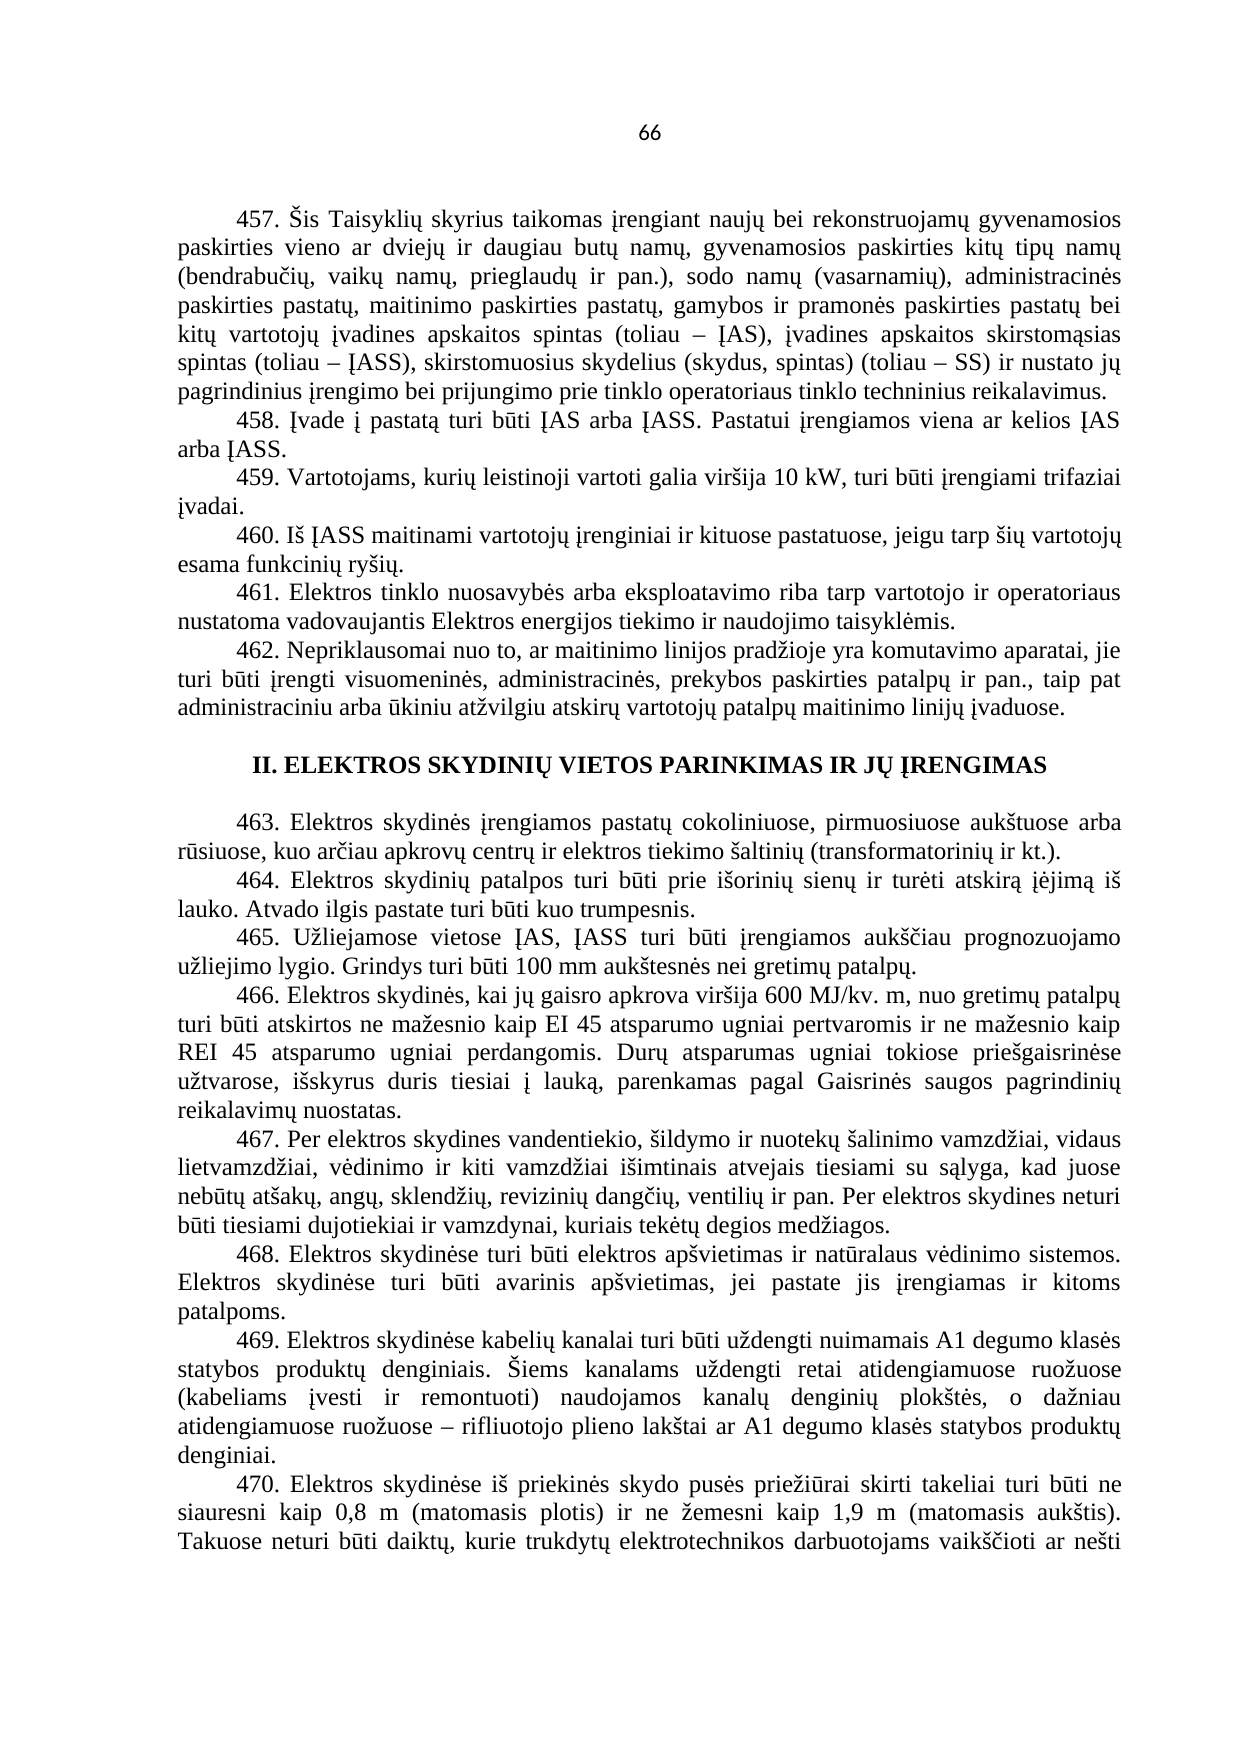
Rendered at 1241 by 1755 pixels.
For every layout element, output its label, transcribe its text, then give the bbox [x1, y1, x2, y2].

text 464. Elektros skydinių patalpos turi būti prie išorinių sienų ir turėti atskirą įėjimą iš lauko. Atvado ilgis pastate turi būti kuo trumpesnis. [177, 865, 1122, 922]
text 470. Elektros skydinėse iš priekinės skydo pusės priežiūrai skirti takeliai turi būti ne siauresni kaip 0,8 m (matomasis plotis) ir ne žemesni kaip 1,9 m (matomasis aukštis). Takuose neturi būti daiktų, kurie trukdytų elektrotechnikos darbuotojams vaikščioti ar nešti [177, 1469, 1122, 1555]
text 463. Elektros skydinės įrengiamos pastatų cokoliniuose, pirmuosiuose aukštuose arba rūsiuose, kuo arčiau apkrovų centrų ir elektros tiekimo šaltinių (transformatorinių ir kt.). [177, 807, 1122, 865]
text 468. Elektros skydinėse turi būti elektros apšvietimas ir natūralaus vėdinimo sistemos. Elektros skydinėse turi būti avarinis apšvietimas, jei pastate jis įrengiamas ir kitoms patalpoms. [177, 1239, 1122, 1325]
text 466. Elektros skydinės, kai jų gaisro apkrova viršija 600 MJ/kv. m, nuo gretimų patalpų turi būti atskirtos ne mažesnio kaip EI 45 atsparumo ugniai pertvaromis ir ne mažesnio kaip REI 45 atsparumo ugniai perdangomis. Durų atsparumas ugniai tokiose priešgaisrinėse užtvarose, išskyrus duris tiesiai į lauką, parenkamas pagal Gaisrinės saugos pagrindinių reikalavimų nuostatas. [177, 980, 1122, 1124]
text 469. Elektros skydinėse kabelių kanalai turi būti uždengti nuimamais A1 degumo klasės statybos produktų denginiais. Šiems kanalams uždengti retai atidengiamuose ruožuose (kabeliams įvesti ir remontuoti) naudojamos kanalų denginių plokštės, o dažniau atidengiamuose ruožuose – rifliuotojo plieno lakštai ar A1 degumo klasės statybos produktų denginiai. [177, 1325, 1122, 1469]
text 457. Šis Taisyklių skyrius taikomas įrengiant naujų bei rekonstruojamų gyvenamosios paskirties vieno ar dviejų ir daugiau butų namų, gyvenamosios paskirties kitų tipų namų (bendrabučių, vaikų namų, prieglaudų ir pan.), sodo namų (vasarnamių), administracinės paskirties pastatų, maitinimo paskirties pastatų, gamybos ir pramonės paskirties pastatų bei kitų vartotojų įvadines apskaitos spintas (toliau – ĮAS), įvadines apskaitos skirstomąsias spintas (toliau – ĮASS), skirstomuosius skydelius (skydus, spintas) (toliau – SS) ir nustato jų pagrindinius įrengimo bei prijungimo prie tinklo operatoriaus tinklo techninius reikalavimus. [177, 204, 1122, 405]
text 467. Per elektros skydines vandentiekio, šildymo ir nuotekų šalinimo vamzdžiai, vidaus lietvamzdžiai, vėdinimo ir kiti vamzdžiai išimtinais atvejais tiesiami su sąlyga, kad juose nebūtų atšakų, angų, sklendžių, revizinių dangčių, ventilių ir pan. Per elektros skydines neturi būti tiesiami dujotiekiai ir vamzdynai, kuriais tekėtų degios medžiagos. [177, 1124, 1122, 1239]
text 465. Užliejamose vietose ĮAS, ĮASS turi būti įrengiamos aukščiau prognozuojamo užliejimo lygio. Grindys turi būti 100 mm aukštesnės nei gretimų patalpų. [177, 922, 1122, 980]
text 458. Įvade į pastatą turi būti ĮAS arba ĮASS. Pastatui įrengiamos viena ar kelios ĮAS arba ĮASS. [177, 405, 1122, 462]
text 459. Vartotojams, kurių leistinoji vartoti galia viršija 10 kW, turi būti įrengiami trifaziai įvadai. [177, 462, 1122, 520]
text 460. Iš ĮASS maitinami vartotojų įrenginiai ir kituose pastatuose, jeigu tarp šių vartotojų esama funkcinių ryšių. [177, 520, 1122, 577]
text II. ELEKTROS SKYDINIŲ VIETOS PARINKIMAS IR JŲ ĮRENGIMAS [177, 750, 1122, 779]
text 461. Elektros tinklo nuosavybės arba eksploatavimo riba tarp vartotojo ir operatoriaus nustatoma vadovaujantis Elektros energijos tiekimo ir naudojimo taisyklėmis. [177, 577, 1122, 635]
text 462. Nepriklausomai nuo to, ar maitinimo linijos pradžioje yra komutavimo aparatai, jie turi būti įrengti visuomeninės, administracinės, prekybos paskirties patalpų ir pan., taip pat administraciniu arba ūkiniu atžvilgiu atskirų vartotojų patalpų maitinimo linijų įvaduose. [177, 635, 1122, 721]
